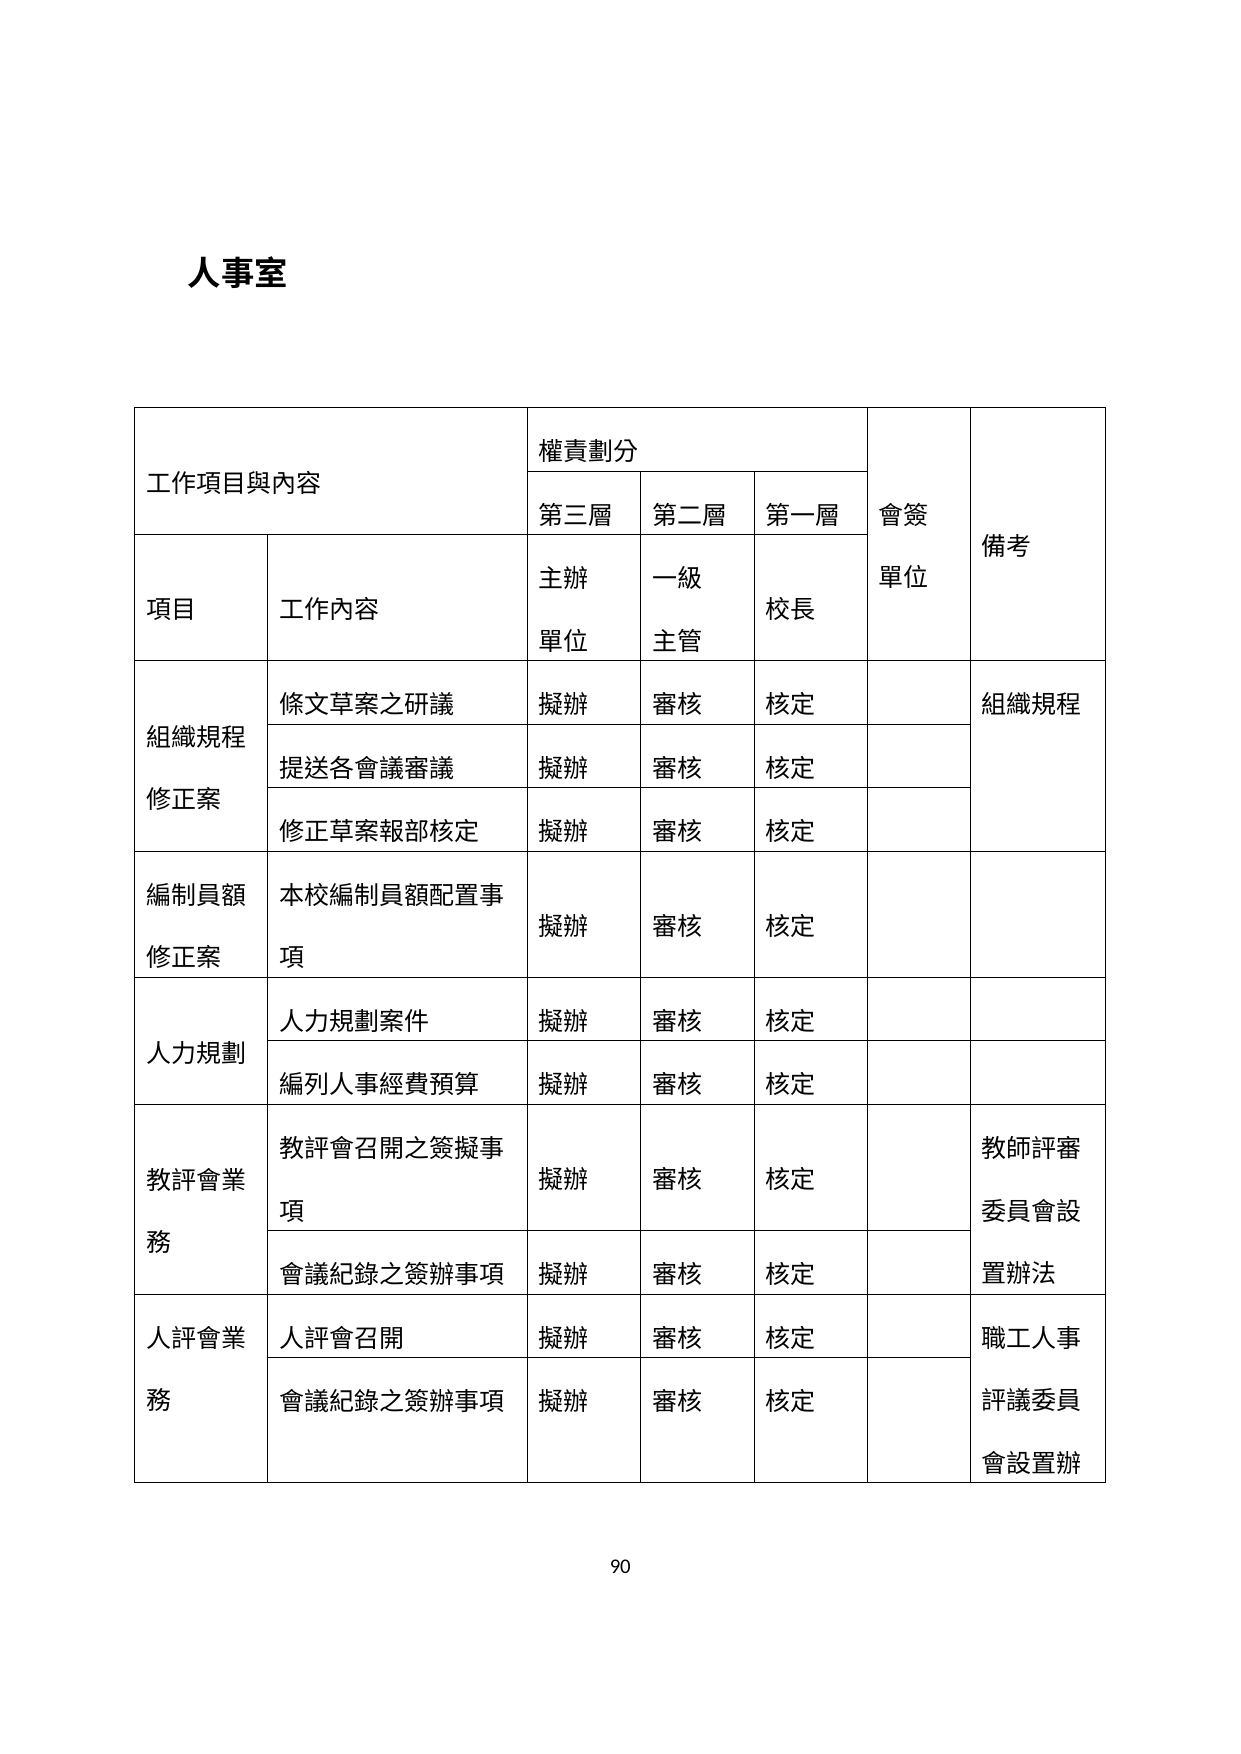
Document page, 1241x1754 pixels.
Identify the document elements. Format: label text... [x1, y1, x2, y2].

table_cell [971, 978, 1105, 1040]
table_header 會簽 單位 [868, 408, 970, 660]
table_cell [868, 1358, 970, 1482]
table_cell 本校編制員額配置事項 [268, 852, 527, 977]
table_cell 核定 [755, 978, 867, 1040]
table_cell 審核 [641, 1295, 754, 1357]
table_cell 審核 [641, 788, 754, 851]
table_cell 條文草案之研議 [268, 661, 527, 724]
table_cell 編制員額修正案 [135, 852, 267, 977]
table_cell 審核 [641, 978, 754, 1040]
table_cell 編列人事經費預算 [268, 1041, 527, 1104]
table_cell 擬辦 [528, 1358, 640, 1482]
table_cell 擬辦 [528, 1295, 640, 1357]
table_cell 第二層 [641, 472, 754, 534]
table_cell 一級 主管 [641, 535, 754, 660]
table_cell 工作內容 [268, 535, 527, 660]
table_cell 擬辦 [528, 788, 640, 851]
table_cell 擬辦 [528, 978, 640, 1040]
table_cell 教師評審委員會設置辦法 [971, 1105, 1105, 1293]
table_cell 擬辦 [528, 852, 640, 977]
table_cell 主辦 單位 [528, 535, 640, 660]
table_cell 第三層 [528, 472, 640, 534]
table_cell [868, 978, 970, 1040]
table_cell 核定 [755, 1231, 867, 1293]
table_cell 審核 [641, 1358, 754, 1482]
table_cell 擬辦 [528, 1105, 640, 1230]
table_header 權責劃分 [528, 408, 867, 471]
table_cell [868, 1041, 970, 1104]
table_cell 核定 [755, 1105, 867, 1230]
table_cell 審核 [641, 852, 754, 977]
table_cell 審核 [641, 725, 754, 787]
table_cell 人力規劃 [135, 978, 267, 1104]
table_cell 擬辦 [528, 725, 640, 787]
table_cell 擬辦 [528, 1041, 640, 1104]
table_cell [971, 1041, 1105, 1104]
table_cell [868, 661, 970, 724]
table_cell 職工人事評議委員會設置辦 [971, 1295, 1105, 1482]
table_cell 組織規程 [971, 661, 1105, 851]
table_cell 人評會業務 [135, 1295, 267, 1482]
table_cell 修正草案報部核定 [268, 788, 527, 851]
table_cell 人評會召開 [268, 1295, 527, 1357]
table_cell 審核 [641, 661, 754, 724]
table_cell 會議紀錄之簽辦事項 [268, 1231, 527, 1293]
table_cell 核定 [755, 1295, 867, 1357]
table_cell 教評會業務 [135, 1105, 267, 1293]
table_cell 第一層 [755, 472, 867, 534]
table_cell 人力規劃案件 [268, 978, 527, 1040]
table_cell 擬辦 [528, 661, 640, 724]
table_cell [868, 1295, 970, 1357]
table_cell 校長 [755, 535, 867, 660]
table_cell 核定 [755, 788, 867, 851]
table_cell 核定 [755, 1041, 867, 1104]
table_cell 項目 [135, 535, 267, 660]
table_cell 核定 [755, 661, 867, 724]
table_header 工作項目與內容 [135, 408, 527, 534]
table_cell 組織規程修正案 [135, 661, 267, 851]
table_cell 核定 [755, 725, 867, 787]
table_cell 會議紀錄之簽辦事項 [268, 1358, 527, 1482]
table_header 備考 [971, 408, 1105, 660]
table_cell [971, 852, 1105, 977]
table_cell 審核 [641, 1105, 754, 1230]
table_cell 教評會召開之簽擬事項 [268, 1105, 527, 1230]
table_cell 核定 [755, 1358, 867, 1482]
table_cell [868, 852, 970, 977]
table_cell 提送各會議審議 [268, 725, 527, 787]
table_cell [868, 1105, 970, 1230]
table_cell 審核 [641, 1041, 754, 1104]
table_cell 擬辦 [528, 1231, 640, 1293]
table_cell 審核 [641, 1231, 754, 1293]
table_cell [868, 1231, 970, 1293]
table_cell 核定 [755, 852, 867, 977]
table_cell [868, 725, 970, 787]
table_cell [868, 788, 970, 851]
subtitle 人事室 [187, 229, 1053, 292]
